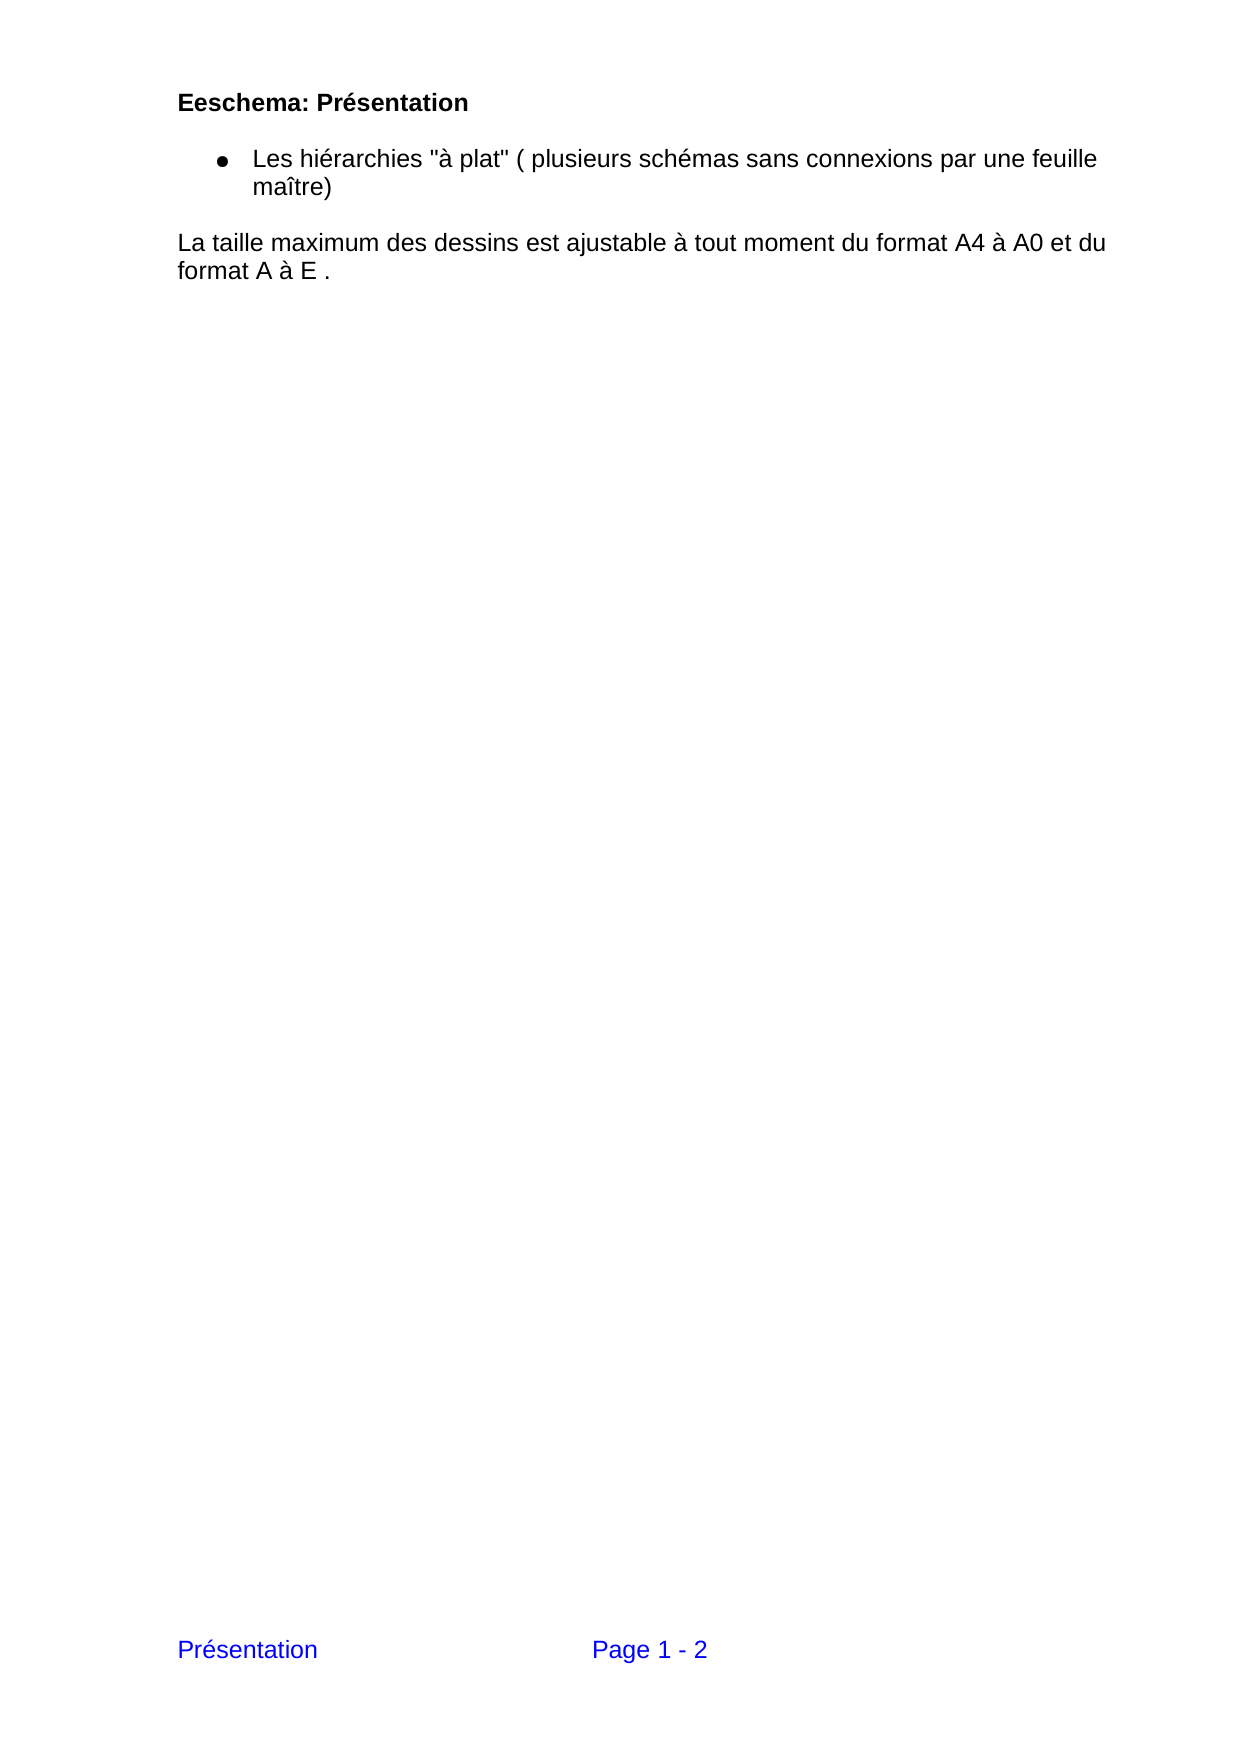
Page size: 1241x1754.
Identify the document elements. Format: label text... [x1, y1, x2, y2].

text La taille maximum des dessins est ajustable à tout moment du format A4 à A0 et du format A à E . [177, 229, 1152, 285]
list Les hiérarchies "à plat" ( plusieurs schémas sans connexions par une feuille maître) [215, 144, 1152, 201]
